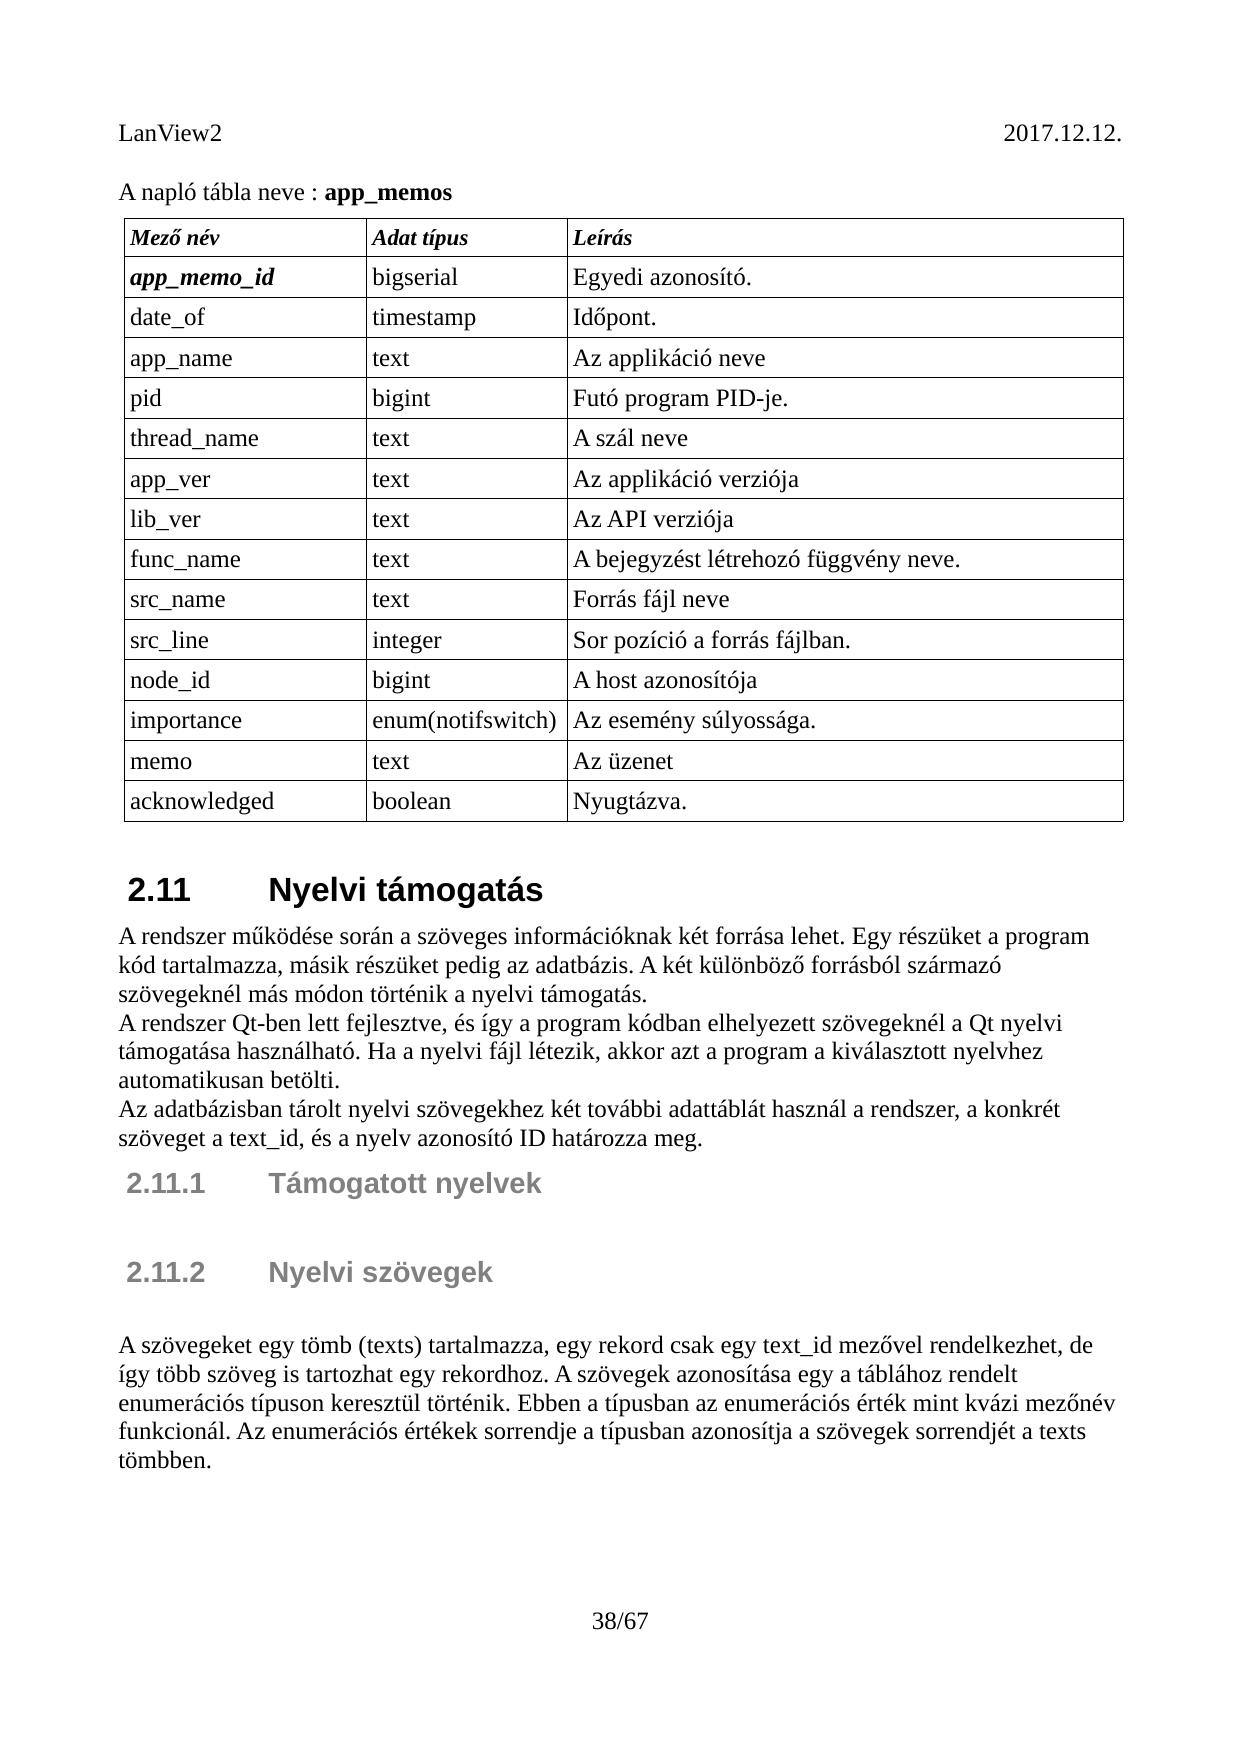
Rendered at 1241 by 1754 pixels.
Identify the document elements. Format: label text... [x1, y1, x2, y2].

table_cell bigint [367, 660, 567, 700]
table_cell func_name [125, 540, 366, 579]
table_cell pid [125, 378, 366, 417]
table_cell text [367, 499, 567, 538]
table_cell date_of [125, 298, 366, 337]
table_cell app_ver [125, 459, 366, 498]
table_cell Időpont. [568, 298, 1123, 337]
table_cell A host azonosítója [568, 660, 1123, 700]
text Az adatbázisban tárolt nyelvi szövegekhez két további adattáblát használ a rendszer, a konkrét szöveget a text_id, és a nyelv azonosító ID határozza meg. [118, 1094, 1122, 1151]
table_cell node_id [125, 660, 366, 700]
table_cell Az applikáció verziója [568, 459, 1123, 498]
table_cell Egyedi azonosító. [568, 257, 1123, 297]
table_cell Az applikáció neve [568, 338, 1123, 377]
table_cell Nyugtázva. [568, 781, 1123, 821]
text A napló tábla neve : app_memos [118, 177, 1122, 206]
table_cell importance [125, 701, 366, 740]
subtitle Nyelvi támogatás [118, 870, 1122, 909]
table_header Leírás [568, 219, 1123, 256]
table_cell text [367, 459, 567, 498]
table_cell enum(notifswitch) [367, 701, 567, 740]
table_cell Forrás fájl neve [568, 580, 1123, 619]
table_cell Az API verziója [568, 499, 1123, 538]
table_cell text [367, 540, 567, 579]
table_cell app_memo_id [125, 257, 366, 297]
table_cell A bejegyzést létrehozó függvény neve. [568, 540, 1123, 579]
subtitle Nyelvi szövegek [118, 1255, 1122, 1289]
table_header Mező név [125, 219, 366, 256]
table_cell timestamp [367, 298, 567, 337]
table_cell integer [367, 620, 567, 659]
table_cell text [367, 580, 567, 619]
text A rendszer Qt-ben lett fejlesztve, és így a program kódban elhelyezett szövegeknél a Qt nyelvi támogatása használható. Ha a nyelvi fájl létezik, akkor azt a program a kiválasztott nyelvhez automatikusan betölti. [118, 1008, 1122, 1094]
table_cell acknowledged [125, 781, 366, 821]
table_cell boolean [367, 781, 567, 821]
table_cell memo [125, 741, 366, 780]
table_cell Az esemény súlyossága. [568, 701, 1123, 740]
table_cell text [367, 338, 567, 377]
table_cell Sor pozíció a forrás fájlban. [568, 620, 1123, 659]
table_cell text [367, 419, 567, 458]
subtitle Támogatott nyelvek [118, 1166, 1122, 1199]
table_cell Futó program PID-je. [568, 378, 1123, 417]
table_cell bigint [367, 378, 567, 417]
table_header Adat típus [367, 219, 567, 256]
table_cell text [367, 741, 567, 780]
table_cell app_name [125, 338, 366, 377]
table_cell thread_name [125, 419, 366, 458]
table_cell src_line [125, 620, 366, 659]
text A szövegeket egy tömb (texts) tartalmazza, egy rekord csak egy text_id mezővel rendelkezhet, de így több szöveg is tartozhat egy rekordhoz. A szövegek azonosítása egy a táblához rendelt enumerációs típuson keresztül történik. Ebben a típusban az enumerációs érték mint kvázi mezőnév funkcionál. Az enumerációs értékek sorrendje a típusban azonosítja a szövegek sorrendjét a texts tömbben. [118, 1330, 1122, 1474]
text A rendszer működése során a szöveges információknak két forrása lehet. Egy részüket a program kód tartalmazza, másik részüket pedig az adatbázis. A két különböző forrásból származó szövegeknél más módon történik a nyelvi támogatás. [118, 921, 1122, 1008]
table_cell bigserial [367, 257, 567, 297]
table_cell A szál neve [568, 419, 1123, 458]
table_cell lib_ver [125, 499, 366, 538]
table_cell Az üzenet [568, 741, 1123, 780]
table_cell src_name [125, 580, 366, 619]
